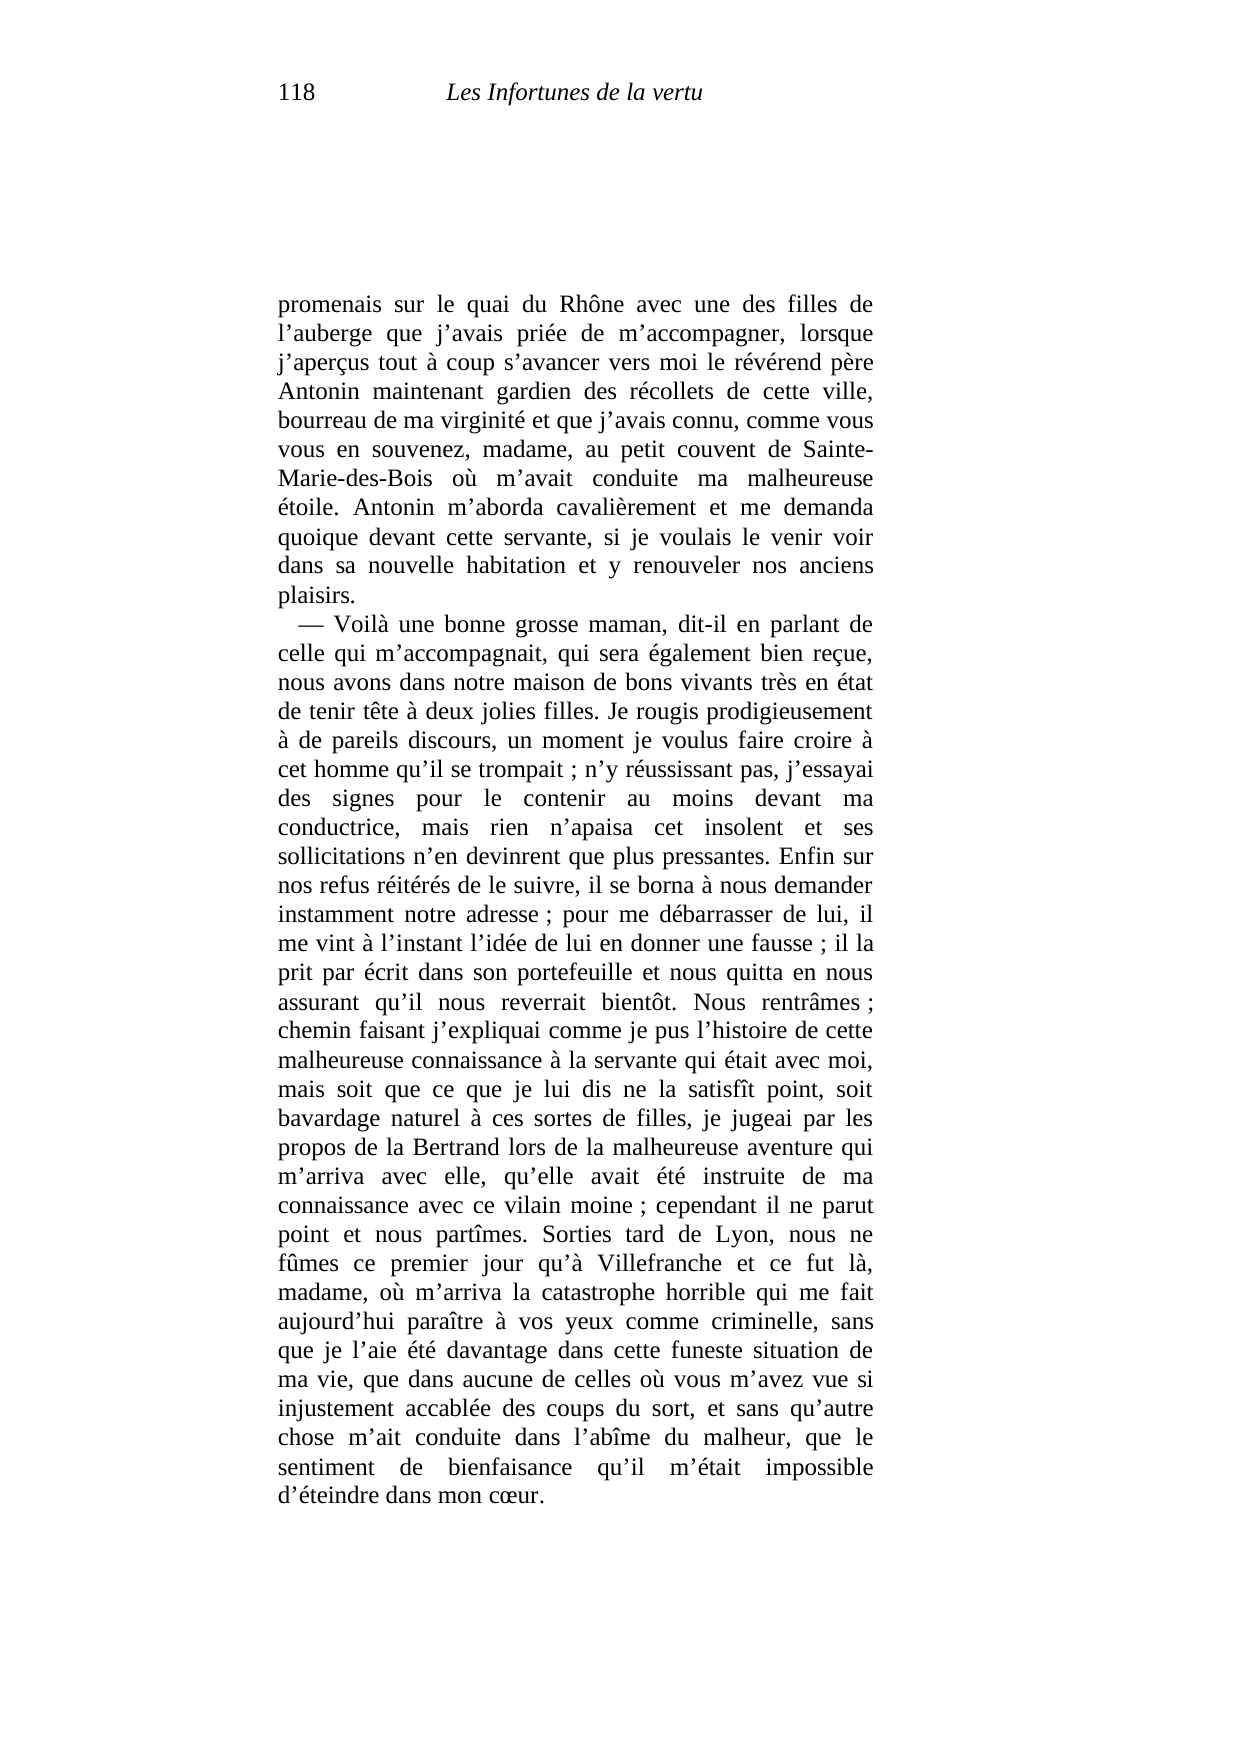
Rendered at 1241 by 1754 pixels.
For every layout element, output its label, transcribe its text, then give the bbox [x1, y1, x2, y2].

text promenais sur le quai du Rhône avec une des filles de l’auberge que j’avais priée de m’accompagner, lorsque j’aperçus tout à coup s’avancer vers moi le révérend père Antonin maintenant gardien des récollets de cette ville, bourreau de ma virginité et que j’avais connu, comme vous vous en souvenez, madame, au petit couvent de Sainte-Marie-des-Bois où m’avait conduite ma malheureuse étoile. Antonin m’aborda cavalièrement et me demanda quoique devant cette servante, si je voulais le venir voir dans sa nouvelle habitation et y renouveler nos anciens plaisirs. [278, 289, 874, 608]
text — Voilà une bonne grosse maman, dit-il en parlant de celle qui m’accompagnait, qui sera également bien reçue, nous avons dans notre maison de bons vivants très en état de tenir tête à deux jolies filles. Je rougis prodigieusement à de pareils discours, un moment je voulus faire croire à cet homme qu’il se trompait ; n’y réussissant pas, j’essayai des signes pour le contenir au moins devant ma conductrice, mais rien n’apaisa cet insolent et ses sollicitations n’en devinrent que plus pressantes. Enfin sur nos refus réitérés de le suivre, il se borna à nous demander instamment notre adresse ; pour me débarrasser de lui, il me vint à l’instant l’idée de lui en donner une fausse ; il la prit par écrit dans son portefeuille et nous quitta en nous assurant qu’il nous reverrait bientôt. Nous rentrâmes ; chemin faisant j’expliquai comme je pus l’histoire de cette malheureuse connaissance à la servante qui était avec moi, mais soit que ce que je lui dis ne la satisfît point, soit bavardage naturel à ces sortes de filles, je jugeai par les propos de la Bertrand lors de la malheureuse aventure qui m’arriva avec elle, qu’elle avait été instruite de ma connaissance avec ce vilain moine ; cependant il ne parut point et nous partîmes. Sorties tard de Lyon, nous ne fûmes ce premier jour qu’à Villefranche et ce fut là, madame, où m’arriva la catastrophe horrible qui me fait aujourd’hui paraître à vos yeux comme criminelle, sans que je l’aie été davantage dans cette funeste situation de ma vie, que dans aucune de celles où vous m’avez vue si injustement accablée des coups du sort, et sans qu’autre chose m’ait conduite dans l’abîme du malheur, que le sentiment de bienfaisance qu’il m’était impossible d’éteindre dans mon cœur. [278, 608, 874, 1509]
